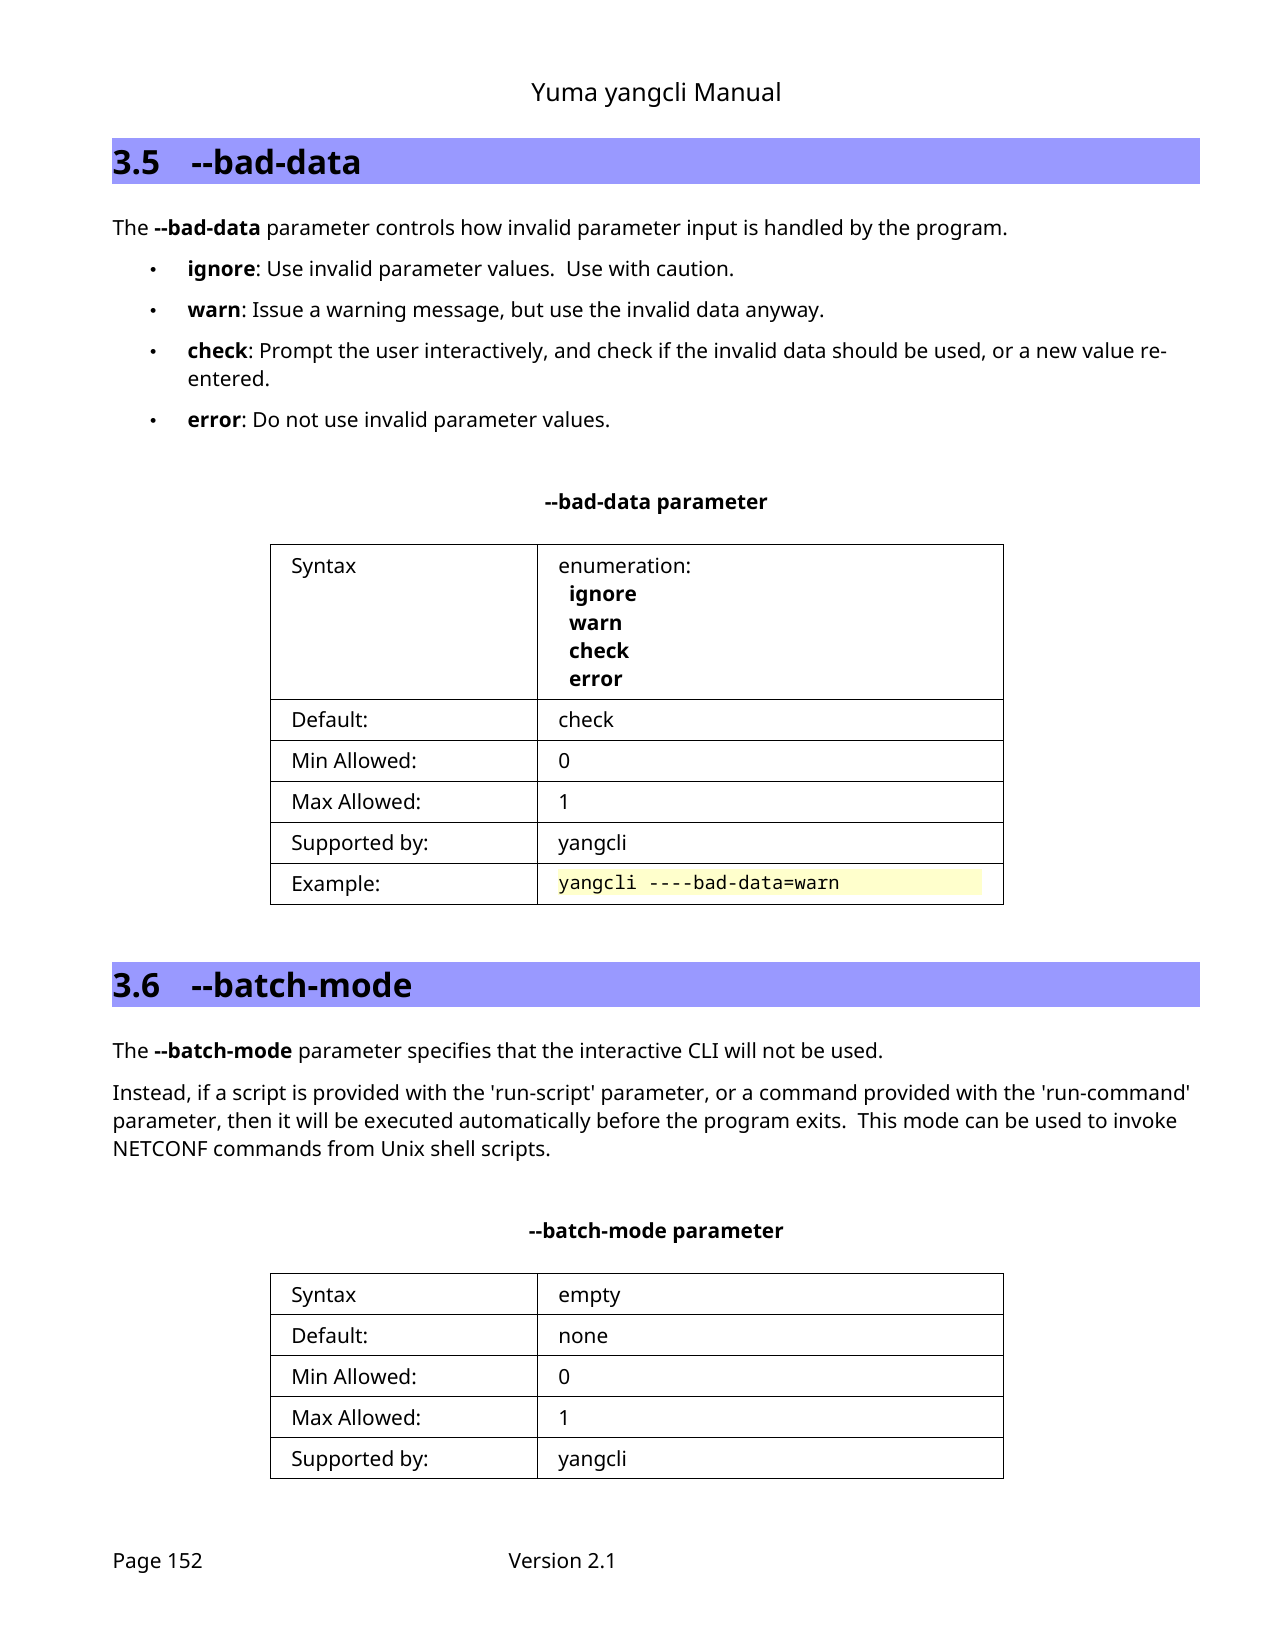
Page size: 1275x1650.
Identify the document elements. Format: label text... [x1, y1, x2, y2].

table_cell 0 [538, 1356, 1003, 1396]
list check: Prompt the user interactively, and check if the invalid data should be used, or a new value re-entered. [150, 336, 1200, 393]
table_cell Max Allowed: [271, 782, 537, 822]
table_cell Default: [271, 1315, 537, 1355]
table_cell Default: [271, 700, 537, 740]
table_cell yangcli [538, 1438, 1003, 1478]
table_header enumeration: ignore warn check error [538, 545, 1003, 699]
table_cell Supported by: [271, 1438, 537, 1478]
list error: Do not use invalid parameter values. [150, 405, 1200, 434]
subtitle --batch-mode parameter [127, 1216, 1185, 1245]
table_cell check [538, 700, 1003, 740]
table_header empty [538, 1274, 1003, 1314]
table_cell Example: [271, 864, 537, 903]
table_cell Min Allowed: [271, 741, 537, 781]
subtitle --batch-mode [112, 962, 1200, 1007]
text Instead, if a script is provided with the 'run-script' parameter, or a command provided with the 'run-command' parameter, then it will be executed automatically before the program exits. This mode can be used to invoke NETCONF commands from Unix shell scripts. [112, 1078, 1200, 1163]
table_cell yangcli [538, 823, 1003, 862]
table_cell Max Allowed: [271, 1397, 537, 1437]
table_cell 1 [538, 1397, 1003, 1437]
table_cell none [538, 1315, 1003, 1355]
text The --batch-mode parameter specifies that the interactive CLI will not be used. [112, 1037, 1200, 1065]
table_header Syntax [271, 545, 537, 699]
text The --bad-data parameter controls how invalid parameter input is handled by the program. [112, 213, 1200, 242]
table_cell 0 [538, 741, 1003, 781]
table_cell Min Allowed: [271, 1356, 537, 1396]
table_cell Supported by: [271, 823, 537, 862]
list ignore: Use invalid parameter values. Use with caution. [150, 254, 1200, 282]
list warn: Issue a warning message, but use the invalid data anyway. [150, 295, 1200, 323]
table_cell 1 [538, 782, 1003, 822]
table_header Syntax [271, 1274, 537, 1314]
subtitle --bad-data [112, 138, 1200, 184]
subtitle --bad-data parameter [127, 487, 1185, 516]
table_cell yangcli ----bad-data=warn [538, 864, 1003, 903]
